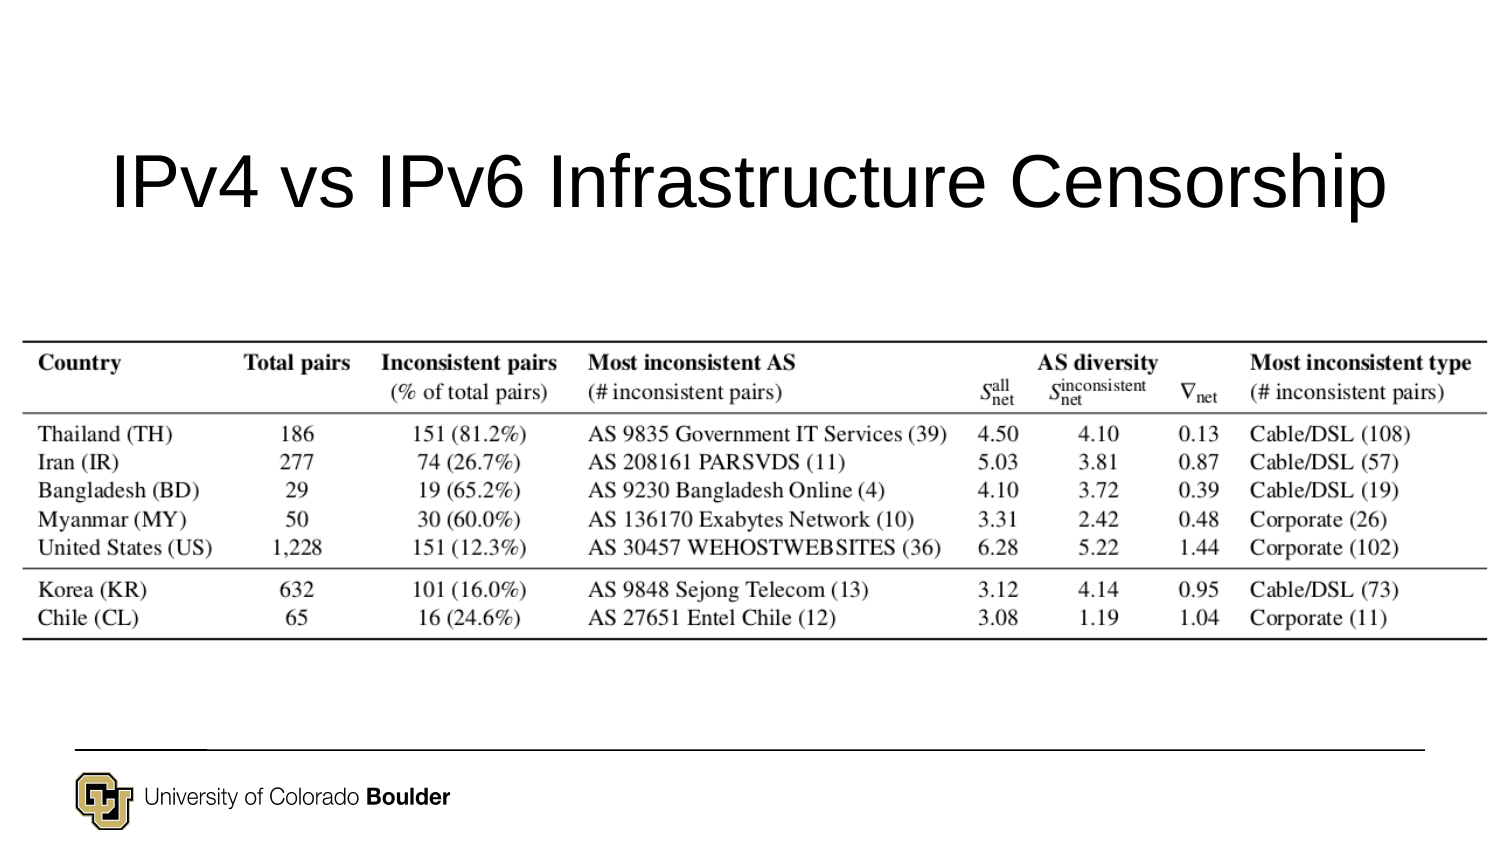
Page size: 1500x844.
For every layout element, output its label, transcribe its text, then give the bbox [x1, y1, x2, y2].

picture [18, 336, 1493, 645]
title IPv4 vs IPv6 Infrastructure Censorship [51, 122, 1449, 241]
picture [75, 772, 450, 830]
